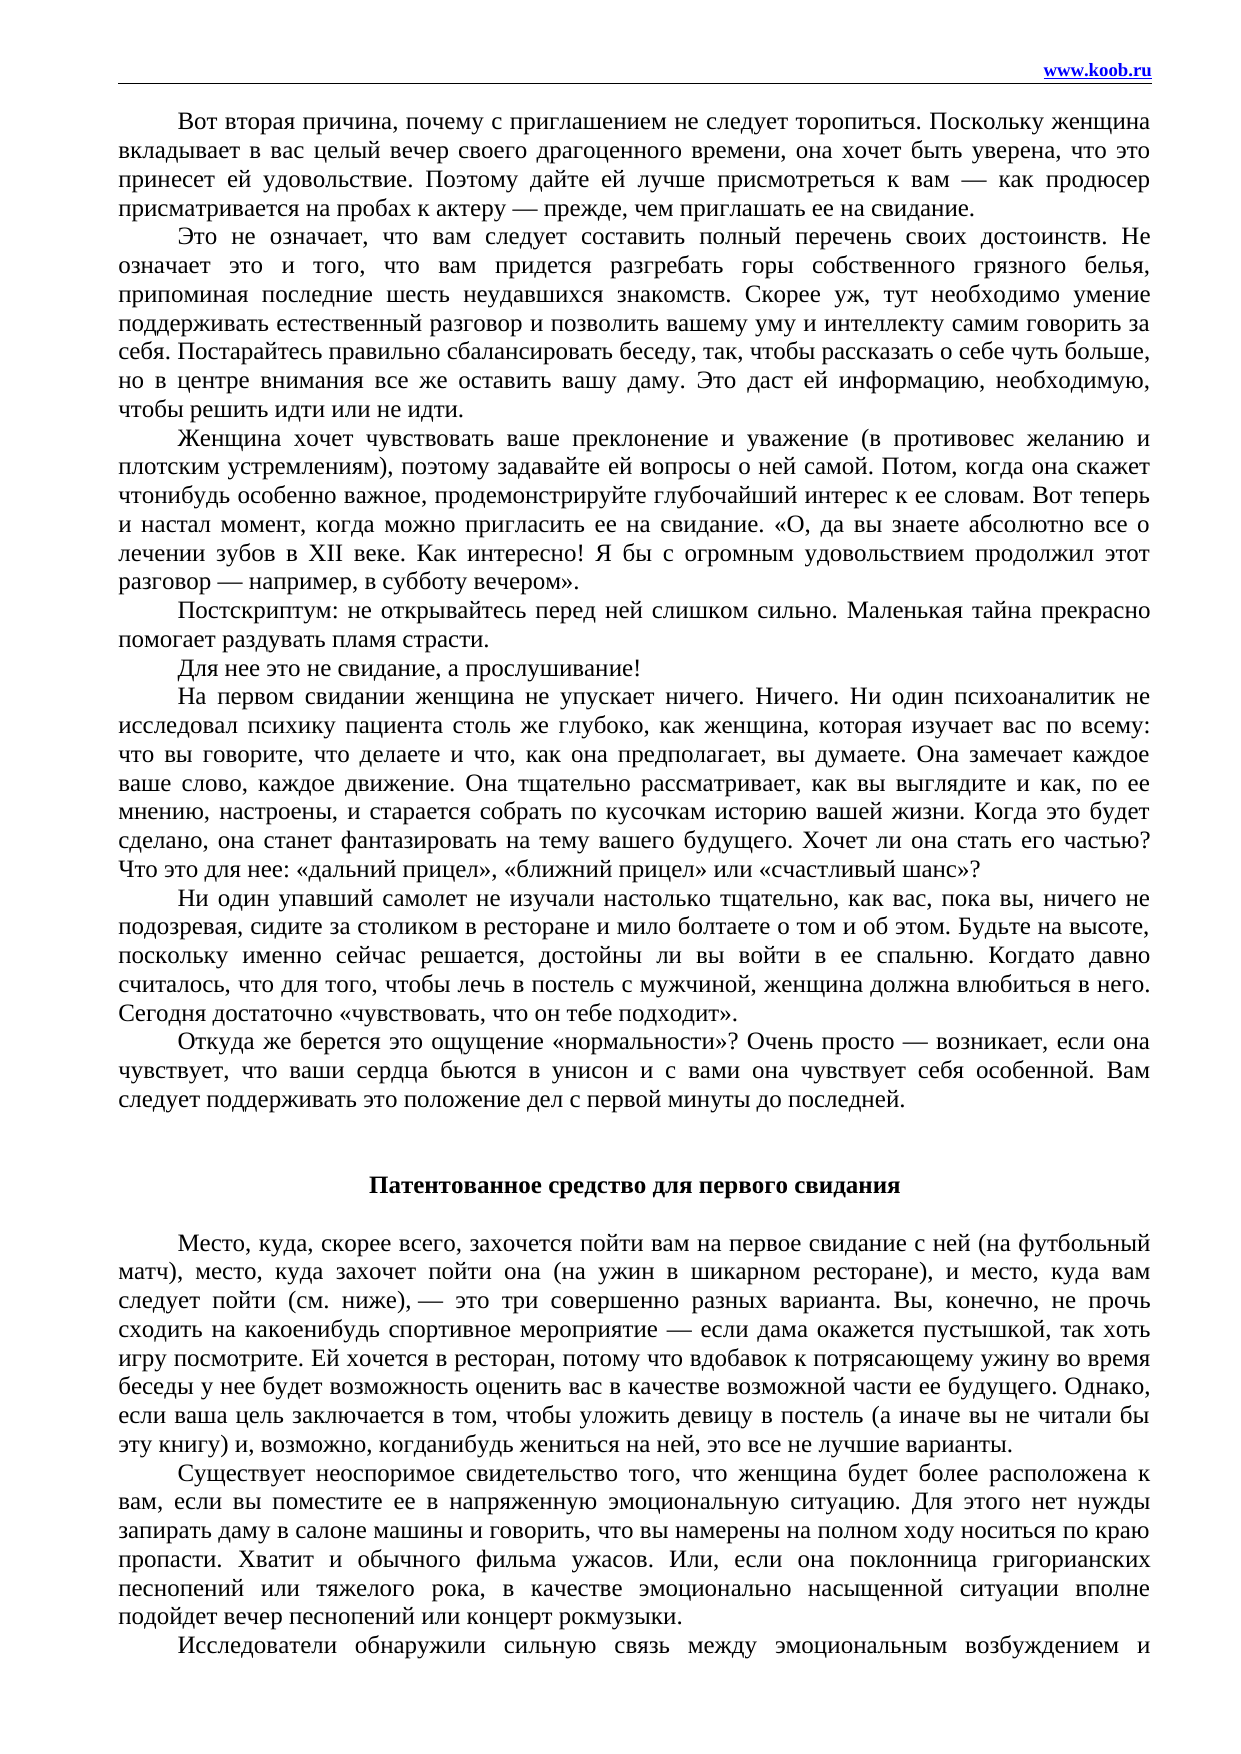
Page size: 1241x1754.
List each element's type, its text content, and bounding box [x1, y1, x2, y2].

text Ни один упавший самолет не изучали настолько тщательно, как вас, пока вы, ничего не подозревая, сидите за столиком в ресторане и мило болтаете о том и об этом. Будьте на высоте, поскольку именно сейчас решается, достойны ли вы войти в ее спальню. Когдато давно считалось, что для того, чтобы лечь в постель с мужчиной, женщина должна влюбиться в него. Сегодня достаточно «чувствовать, что он тебе подходит». [118, 883, 1152, 1026]
text Патентованное средство для первого свидания [118, 1170, 1152, 1199]
text На первом свидании женщина не упускает ничего. Ничего. Ни один психоаналитик не исследовал психику пациента столь же глубоко, как женщина, которая изучает вас по всему: что вы говорите, что делаете и что, как она предполагает, вы думаете. Она замечает каждое ваше слово, каждое движение. Она тщательно рассматривает, как вы выглядите и как, по ее мнению, настроены, и старается собрать по кусочкам историю вашей жизни. Когда это будет сделано, она станет фантазировать на тему вашего будущего. Хочет ли она стать его частью? Что это для нее: «дальний прицел», «ближний прицел» или «счастливый шанс»? [118, 681, 1152, 883]
text Женщина хочет чувствовать ваше преклонение и уважение (в противовес желанию и плотским устремлениям), поэтому задавайте ей вопросы о ней самой. Потом, когда она скажет чтонибудь особенно важное, продемонстрируйте глубочайший интерес к ее словам. Вот теперь и настал момент, когда можно пригласить ее на свидание. «О, да вы знаете абсолютно все о лечении зубов в XII веке. Как интересно! Я бы с огромным удовольствием продолжил этот разговор — например, в субботу вечером». [118, 423, 1152, 595]
text Существует неоспоримое свидетельство того, что женщина будет более расположена к вам, если вы поместите ее в напряженную эмоциональную ситуацию. Для этого нет нужды запирать даму в салоне машины и говорить, что вы намерены на полном ходу носиться по краю пропасти. Хватит и обычного фильма ужасов. Или, если она поклонница григорианских песнопений или тяжелого рока, в качестве эмоционально насыщенной ситуации вполне подойдет вечер песнопений или концерт рокмузыки. [118, 1458, 1152, 1630]
text Откуда же берется это ощущение «нормальности»? Очень просто — возникает, если она чувствует, что ваши сердца бьются в унисон и с вами она чувствует себя особенной. Вам следует поддерживать это положение дел с первой минуты до последней. [118, 1026, 1152, 1113]
text Для нее это не свидание, а прослушивание! [118, 653, 1152, 681]
text Место, куда, скорее всего, захочется пойти вам на первое свидание с ней (на футбольный матч), место, куда захочет пойти она (на ужин в шикарном ресторане), и место, куда вам следует пойти (см. ниже), — это три совершенно разных варианта. Вы, конечно, не прочь сходить на какоенибудь спортивное мероприятие — если дама окажется пустышкой, так хоть игру посмотрите. Ей хочется в ресторан, потому что вдобавок к потрясающему ужину во время беседы у нее будет возможность оценить вас в качестве возможной части ее будущего. Однако, если ваша цель заключается в том, чтобы уложить девицу в постель (а иначе вы не читали бы эту книгу) и, возможно, когданибудь жениться на ней, это все не лучшие варианты. [118, 1228, 1152, 1458]
text Это не означает, что вам следует составить полный перечень своих достоинств. Не означает это и того, что вам придется разгребать горы собственного грязного белья, припоминая последние шесть неудавшихся знакомств. Скорее уж, тут необходимо умение поддерживать естественный разговор и позволить вашему уму и интеллекту самим говорить за себя. Постарайтесь правильно сбалансировать беседу, так, чтобы рассказать о себе чуть больше, но в центре внимания все же оставить вашу даму. Это даст ей информацию, необходимую, чтобы решить идти или не идти. [118, 221, 1152, 423]
text Постскриптум: не открывайтесь перед ней слишком сильно. Маленькая тайна прекрасно помогает раздувать пламя страсти. [118, 595, 1152, 653]
text Вот вторая причина, почему с приглашением не следует торопиться. Поскольку женщина вкладывает в вас целый вечер своего драгоценного времени, она хочет быть уверена, что это принесет ей удовольствие. Поэтому дайте ей лучше присмотреться к вам — как продюсер присматривается на пробах к актеру — прежде, чем приглашать ее на свидание. [118, 106, 1152, 221]
text Исследователи обнаружили сильную связь между эмоциональным возбуждением и [118, 1630, 1152, 1659]
